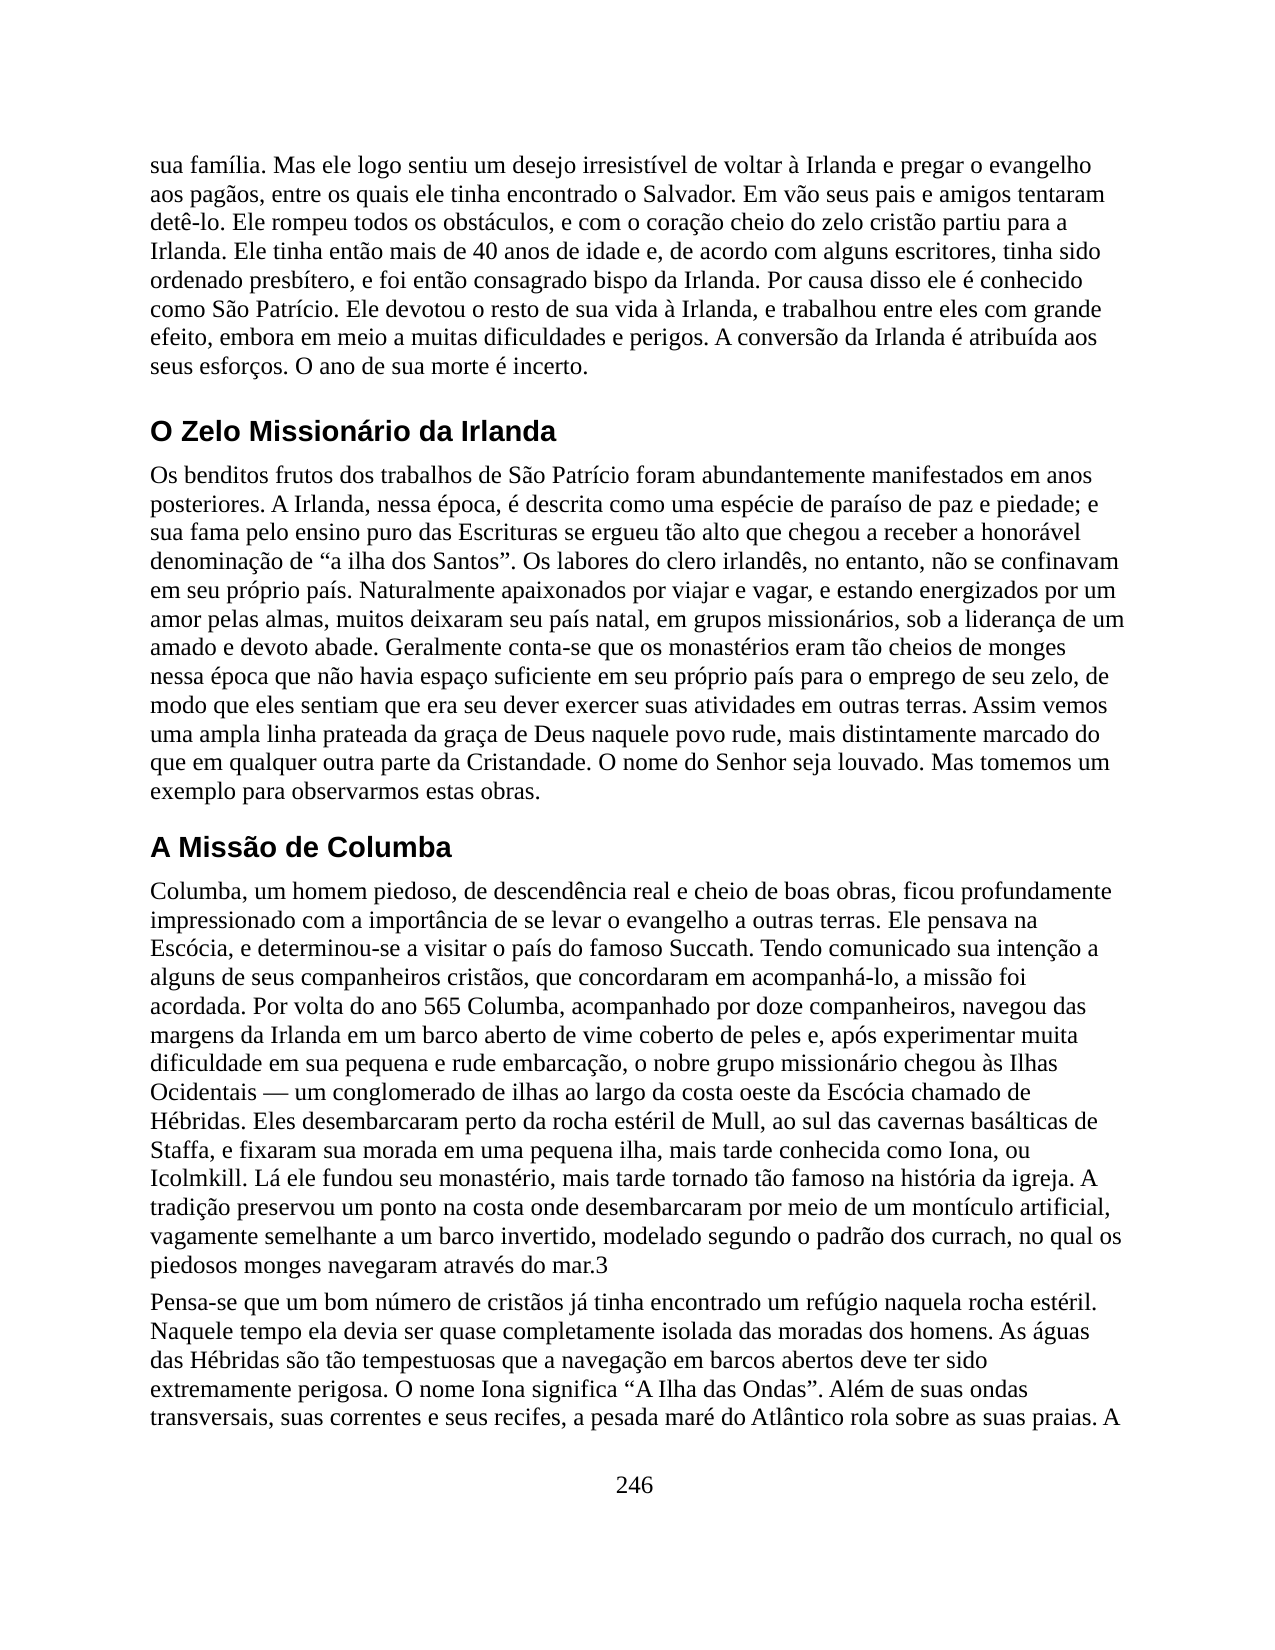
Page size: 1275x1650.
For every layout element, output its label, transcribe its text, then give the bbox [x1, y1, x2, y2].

text sua família. Mas ele logo sentiu um desejo irresistível de voltar à Irlanda e pregar o evangelho aos pagãos, entre os quais ele tinha encontrado o Salvador. Em vão seus pais e amigos tentaram detê-lo. Ele rompeu todos os obstáculos, e com o coração cheio do zelo cristão partiu para a Irlanda. Ele tinha então mais de 40 anos de idade e, de acordo com alguns escritores, tinha sido ordenado presbítero, e foi então consagrado bispo da Irlanda. Por causa disso ele é conhecido como São Patrício. Ele devotou o resto de sua vida à Irlanda, e trabalhou entre eles com grande efeito, embora em meio a muitas dificuldades e perigos. A conversão da Irlanda é atribuída aos seus esforços. O ano de sua morte é incerto. [150, 150, 1125, 380]
text Pensa-se que um bom número de cristãos já tinha encontrado um refúgio naquela rocha estéril. Naquele tempo ela devia ser quase completamente isolada das moradas dos homens. As águas das Hébridas são tão tempestuosas que a navegação em barcos abertos deve ter sido extremamente perigosa. O nome Iona significa “A Ilha das Ondas”. Além de suas ondas transversais, suas correntes e seus recifes, a pesada maré do Atlântico rola sobre as suas praias. A [150, 1287, 1125, 1431]
subtitle O Zelo Missionário da Irlanda [150, 414, 1125, 447]
subtitle A Missão de Columba [150, 830, 1125, 863]
text Os benditos frutos dos trabalhos de São Patrício foram abundantemente manifestados em anos posteriores. A Irlanda, nessa época, é descrita como uma espécie de paraíso de paz e piedade; e sua fama pelo ensino puro das Escrituras se ergueu tão alto que chegou a receber a honorável denominação de “a ilha dos Santos”. Os labores do clero irlandês, no entanto, não se confinavam em seu próprio país. Naturalmente apaixonados por viajar e vagar, e estando energizados por um amor pelas almas, muitos deixaram seu país natal, em grupos missionários, sob a liderança de um amado e devoto abade. Geralmente conta-se que os monastérios eram tão cheios de monges nessa época que não havia espaço suficiente em seu próprio país para o emprego de seu zelo, de modo que eles sentiam que era seu dever exercer suas atividades em outras terras. Assim vemos uma ampla linha prateada da graça de Deus naquele povo rude, mais distintamente marcado do que em qualquer outra parte da Cristandade. O nome do Senhor seja louvado. Mas tomemos um exemplo para observarmos estas obras. [150, 460, 1125, 805]
text Columba, um homem piedoso, de descendência real e cheio de boas obras, ficou profundamente impressionado com a importância de se levar o evangelho a outras terras. Ele pensava na Escócia, e determinou-se a visitar o país do famoso Succath. Tendo comunicado sua intenção a alguns de seus companheiros cristãos, que concordaram em acompanhá-lo, a missão foi acordada. Por volta do ano 565 Columba, acompanhado por doze companheiros, navegou das margens da Irlanda em um barco aberto de vime coberto de peles e, após experimentar muita dificuldade em sua pequena e rude embarcação, o nobre grupo missionário chegou às Ilhas Ocidentais — um conglomerado de ilhas ao largo da costa oeste da Escócia chamado de Hébridas. Eles desembarcaram perto da rocha estéril de Mull, ao sul das cavernas basálticas de Staffa, e fixaram sua morada em uma pequena ilha, mais tarde conhecida como Iona, ou Icolmkill. Lá ele fundou seu monastério, mais tarde tornado tão famoso na história da igreja. A tradição preservou um ponto na costa onde desembarcaram por meio de um montículo artificial, vagamente semelhante a um barco invertido, modelado segundo o padrão dos currach, no qual os piedosos monges navegaram através do mar.3 [150, 876, 1125, 1278]
